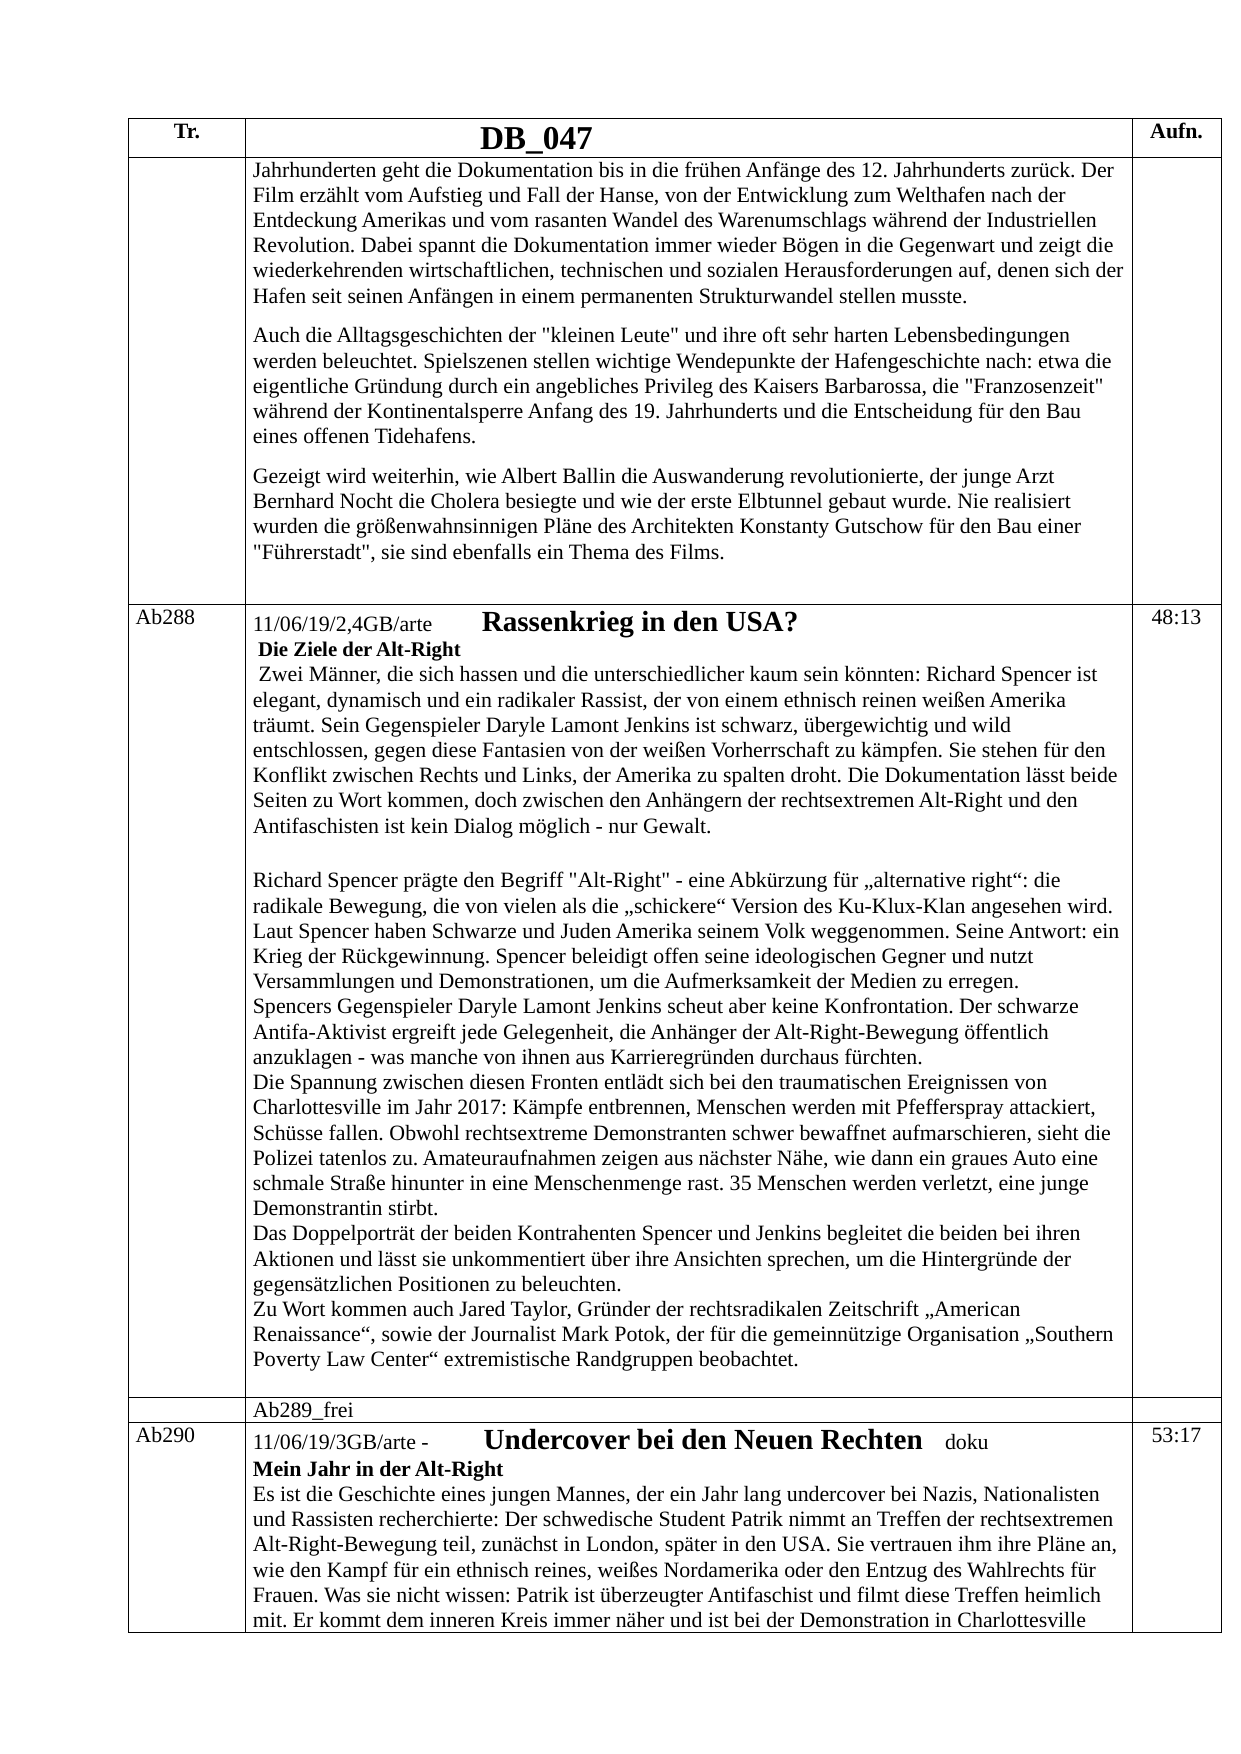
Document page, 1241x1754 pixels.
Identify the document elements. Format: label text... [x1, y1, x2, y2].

table_cell [129, 1398, 245, 1422]
table_cell Jahrhunderten geht die Dokumentation bis in die frühen Anfänge des 12. Jahrhunderts zurück. Der Film erzählt vom Aufstieg und Fall der Hanse, von der Entwicklung zum Welthafen nach der Entdeckung Amerikas und vom rasanten Wandel des Warenumschlags während der Industriellen Revolution. Dabei spannt die Dokumentation immer wieder Bögen in die Gegenwart und zeigt die wiederkehrenden wirtschaftlichen, technischen und sozialen Herausforderungen auf, denen sich der Hafen seit seinen Anfängen in einem permanenten Strukturwandel stellen musste. Auch die Alltagsgeschichten der "kleinen Leute" und ihre oft sehr harten Lebensbedingungen werden beleuchtet. Spielszenen stellen wichtige Wendepunkte der Hafengeschichte nach: etwa die eigentliche Gründung durch ein angebliches Privileg des Kaisers Barbarossa, die "Franzosenzeit" während der Kontinentalsperre Anfang des 19. Jahrhunderts und die Entscheidung für den Bau eines offenen Tidehafens. Gezeigt wird weiterhin, wie Albert Ballin die Auswanderung revolutionierte, der junge Arzt Bernhard Nocht die Cholera besiegte und wie der erste Elbtunnel gebaut wurde. Nie realisiert wurden die größenwahnsinnigen Pläne des Architekten Konstanty Gutschow für den Bau einer "Führerstadt", sie sind ebenfalls ein Thema des Films. [246, 158, 1132, 604]
table_cell Ab289_frei [246, 1398, 1132, 1422]
table_cell [1133, 1398, 1221, 1422]
table_cell 11/06/19/3GB/arte - Undercover bei den Neuen Rechten doku Mein Jahr in der Alt-Right Es ist die Geschichte eines jungen Mannes, der ein Jahr lang undercover bei Nazis, Nationalisten und Rassisten recherchierte: Der schwedische Student Patrik nimmt an Treffen der rechtsextremen Alt-Right-Bewegung teil, zunächst in London, später in den USA. Sie vertrauen ihm ihre Pläne an, wie den Kampf für ein ethnisch reines, weißes Nordamerika oder den Entzug des Wahlrechts für Frauen. Was sie nicht wissen: Patrik ist überzeugter Antifaschist und filmt diese Treffen heimlich mit. Er kommt dem inneren Kreis immer näher und ist bei der Demonstration in Charlottesville [246, 1423, 1132, 1632]
table_cell 48:13 [1133, 605, 1221, 1397]
table_cell 11/06/19/2,4GB/arte Rassenkrieg in den USA? Die Ziele der Alt-Right Zwei Männer, die sich hassen und die unterschiedlicher kaum sein könnten: Richard Spencer ist elegant, dynamisch und ein radikaler Rassist, der von einem ethnisch reinen weißen Amerika träumt. Sein Gegenspieler Daryle Lamont Jenkins ist schwarz, übergewichtig und wild entschlossen, gegen diese Fantasien von der weißen Vorherrschaft zu kämpfen. Sie stehen für den Konflikt zwischen Rechts und Links, der Amerika zu spalten droht. Die Dokumentation lässt beide Seiten zu Wort kommen, doch zwischen den Anhängern der rechtsextremen Alt-Right und den Antifaschisten ist kein Dialog möglich - nur Gewalt. Richard Spencer prägte den Begriff "Alt-Right" - eine Abkürzung für „alternative right“: die radikale Bewegung, die von vielen als die „schickere“ Version des Ku-Klux-Klan angesehen wird. Laut Spencer haben Schwarze und Juden Amerika seinem Volk weggenommen. Seine Antwort: ein Krieg der Rückgewinnung. Spencer beleidigt offen seine ideologischen Gegner und nutzt Versammlungen und Demonstrationen, um die Aufmerksamkeit der Medien zu erregen. Spencers Gegenspieler Daryle Lamont Jenkins scheut aber keine Konfrontation. Der schwarze Antifa-Aktivist ergreift jede Gelegenheit, die Anhänger der Alt-Right-Bewegung öffentlich anzuklagen - was manche von ihnen aus Karrieregründen durchaus fürchten. Die Spannung zwischen diesen Fronten entlädt sich bei den traumatischen Ereignissen von Charlottesville im Jahr 2017: Kämpfe entbrennen, Menschen werden mit Pfefferspray attackiert, Schüsse fallen. Obwohl rechtsextreme Demonstranten schwer bewaffnet aufmarschieren, sieht die Polizei tatenlos zu. Amateuraufnahmen zeigen aus nächster Nähe, wie dann ein graues Auto eine schmale Straße hinunter in eine Menschenmenge rast. 35 Menschen werden verletzt, eine junge Demonstrantin stirbt. Das Doppelporträt der beiden Kontrahenten Spencer und Jenkins begleitet die beiden bei ihren Aktionen und lässt sie unkommentiert über ihre Ansichten sprechen, um die Hintergründe der gegensätzlichen Positionen zu beleuchten. Zu Wort kommen auch Jared Taylor, Gründer der rechtsradikalen Zeitschrift „American Renaissance“, sowie der Journalist Mark Potok, der für die gemeinnützige Organisation „Southern Poverty Law Center“ extremistische Randgruppen beobachtet. [246, 605, 1132, 1397]
table_header Aufn. [1133, 119, 1221, 157]
table_cell [1133, 158, 1221, 604]
table_cell Ab290 [129, 1423, 245, 1632]
table_cell [129, 158, 245, 604]
table_header DB_047 [246, 119, 1132, 157]
table_header ­Tr. [129, 119, 245, 157]
table_cell 53:17 [1133, 1423, 1221, 1632]
table_cell Ab288 [129, 605, 245, 1397]
